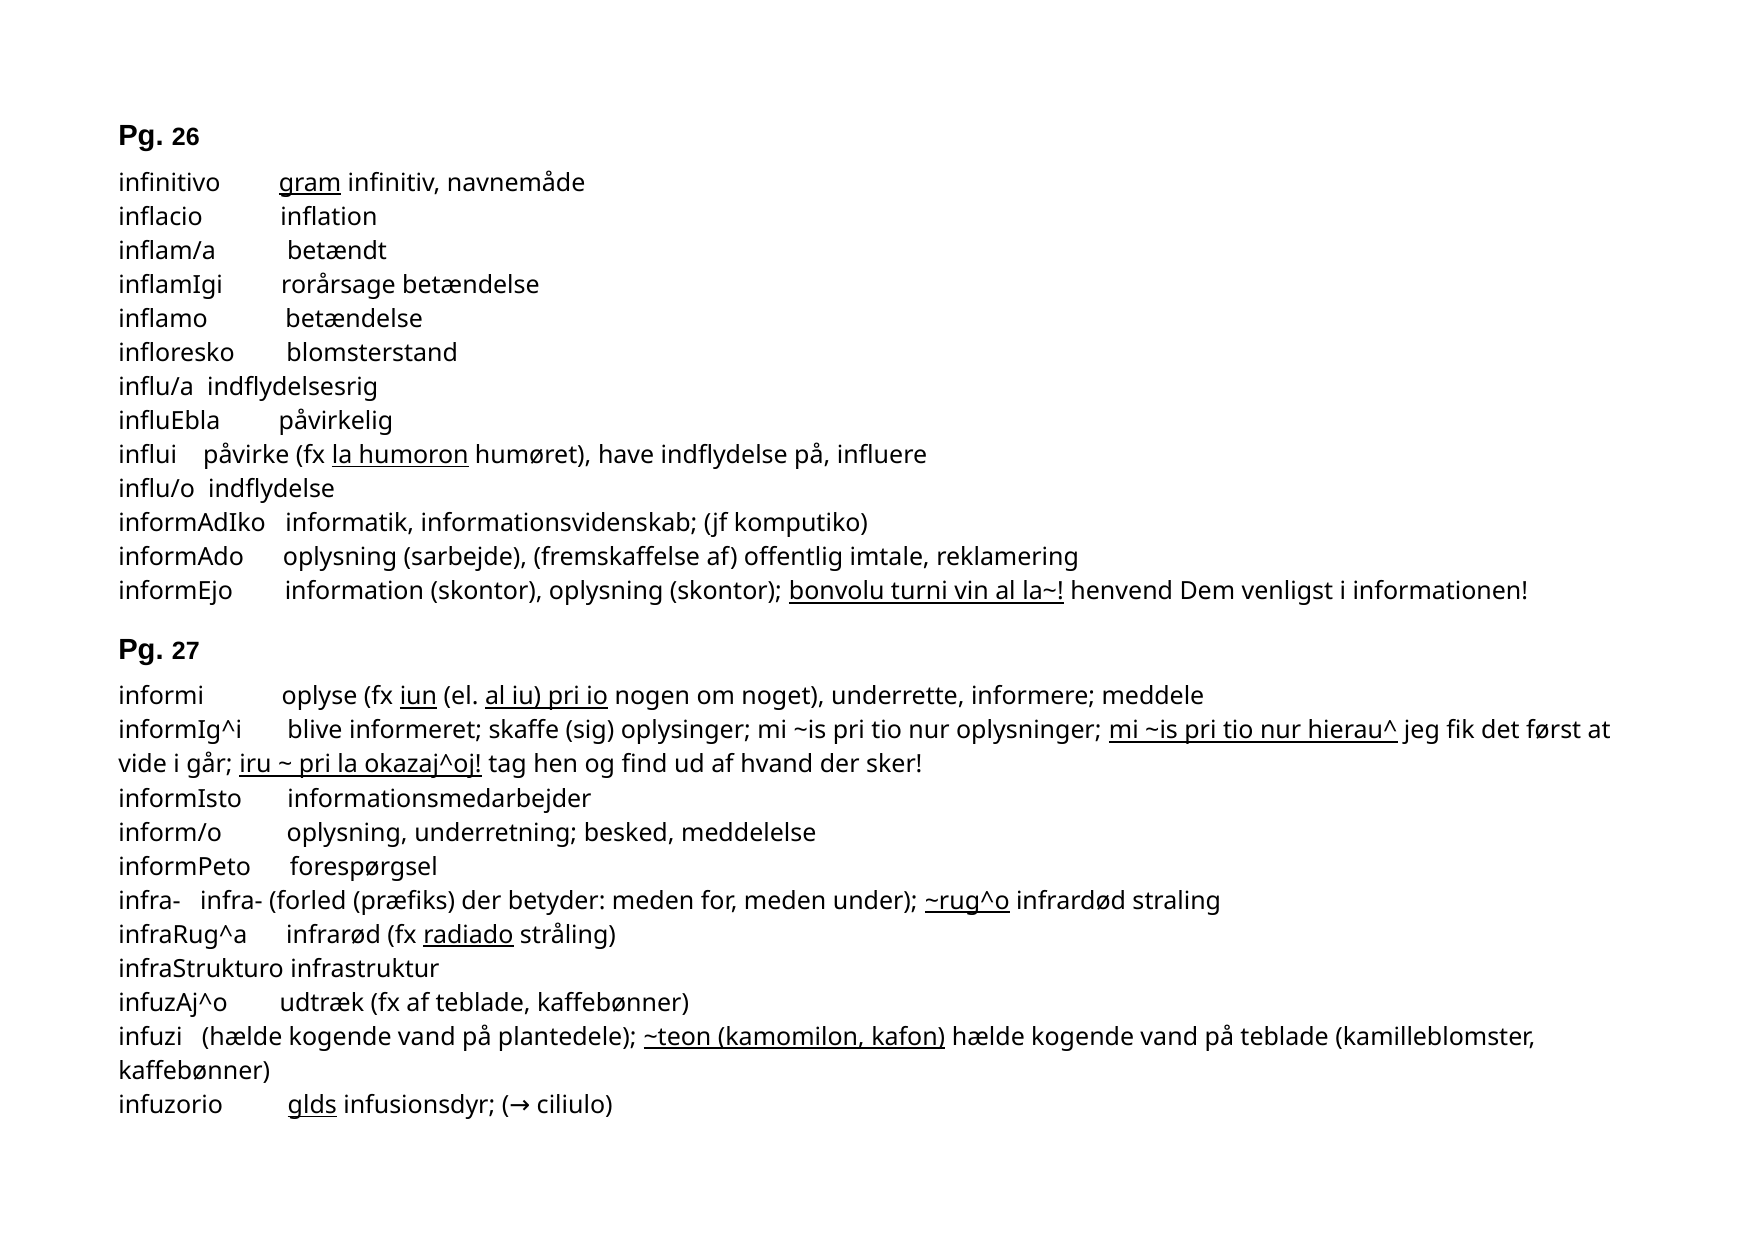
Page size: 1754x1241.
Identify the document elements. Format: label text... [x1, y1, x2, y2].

text influEbla påvirkelig [118, 403, 1636, 437]
text infraRug^a infrarød (fx radiado stråling) [118, 916, 1636, 951]
text infuzi (hælde kogende vand på plantedele); ~teon (kamomilon, kafon) hælde kogende vand på teblade (kamilleblomster, kaffebønner) [118, 1019, 1636, 1087]
text informAdo oplysning (sarbejde), (fremskaffelse af) offentlig imtale, reklamering [118, 539, 1636, 573]
text informIg^i blive informeret; skaffe (sig) oplysinger; mi ~is pri tio nur oplysninger; mi ~is pri tio nur hierau^ jeg fik det først at vide i går; iru ~ pri la okazaj^oj! tag hen og find ud af hvand der sker! [118, 712, 1636, 780]
text infra- infra- (forled (præfiks) der betyder: meden for, meden under); ~rug^o infrardød straling [118, 882, 1636, 916]
subtitle Pg. 27 [118, 632, 1636, 666]
text inflamo betændelse [118, 300, 1636, 334]
text infuzorio glds infusionsdyr; (→ ciliulo) [118, 1087, 1636, 1121]
text informIsto informationsmedarbejder [118, 780, 1636, 814]
text influ/a indflydelsesrig [118, 368, 1636, 403]
text infuzAj^o udtræk (fx af teblade, kaffebønner) [118, 984, 1636, 1019]
text influ/o indflydelse [118, 471, 1636, 505]
text infraStrukturo infrastruktur [118, 951, 1636, 984]
text informPeto forespørgsel [118, 848, 1636, 882]
subtitle Pg. 26 [118, 118, 1636, 152]
text influi påvirke (fx la humoron humøret), have indflydelse på, influere [118, 437, 1636, 471]
text infinitivo gram infinitiv, navnemåde [118, 164, 1636, 198]
text inflacio inflation [118, 198, 1636, 232]
text inform/o oplysning, underretning; besked, meddelelse [118, 814, 1636, 848]
text inflam/a betændt [118, 232, 1636, 266]
text inflamIgi rorårsage betændelse [118, 266, 1636, 300]
text informEjo information (skontor), oplysning (skontor); bonvolu turni vin al la~! henvend Dem venligst i informationen! [118, 573, 1636, 607]
text infloresko blomsterstand [118, 334, 1636, 368]
text informi oplyse (fx iun (el. al iu) pri io nogen om noget), underrette, informere; meddele [118, 678, 1636, 712]
text informAdIko informatik, informationsvidenskab; (jf komputiko) [118, 505, 1636, 539]
